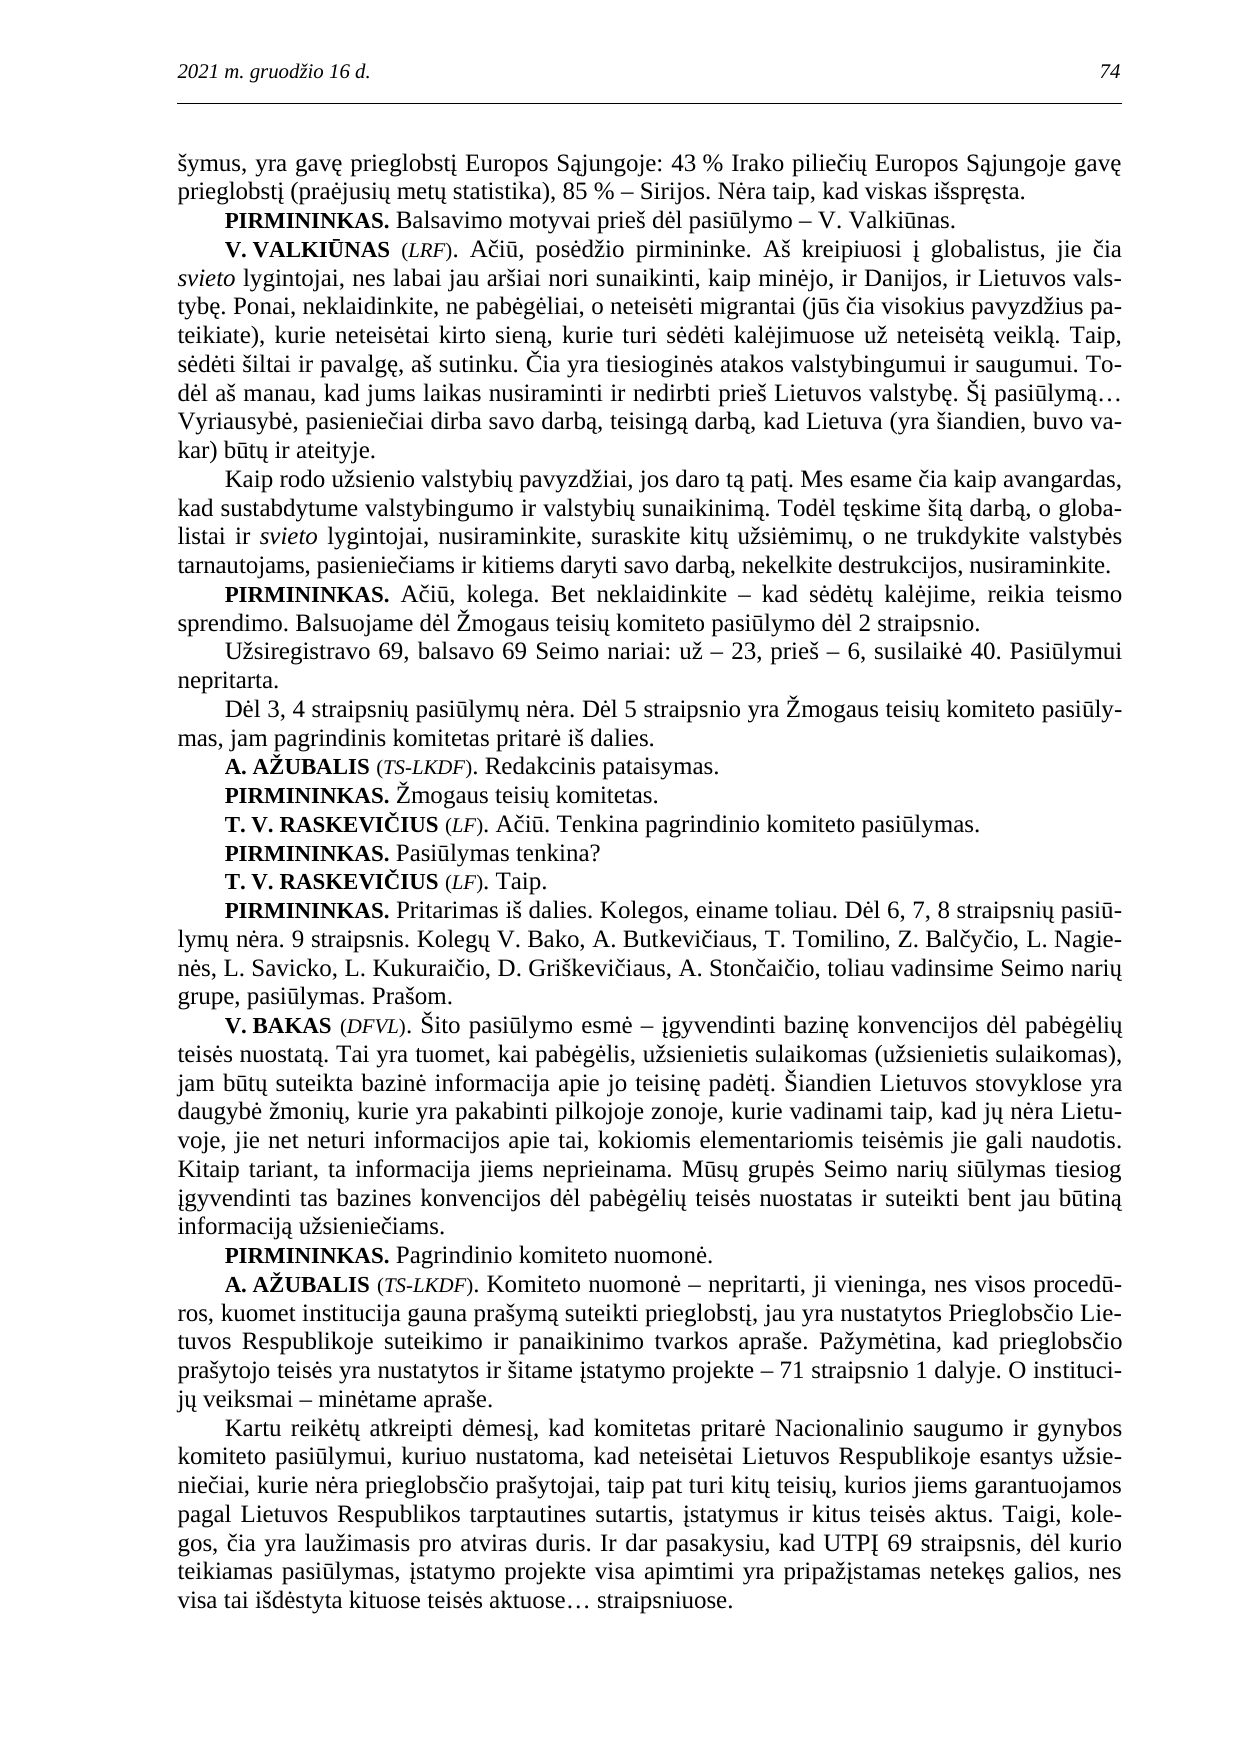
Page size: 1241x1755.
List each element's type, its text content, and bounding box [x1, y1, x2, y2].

text A. AŽUBALIS (TS-LKDF). Ko­mi­te­to nuo­mo­nė – ne­pri­tar­ti, ji vie­nin­ga, nes vi­sos pro­ce­dū­ros, kuo­met ins­ti­tu­ci­ja gau­na pra­šy­mą su­teik­ti prie­globs­tį, jau yra nu­sta­ty­tos Prie­globs­čio Lie­tu­vos Res­pub­li­ko­je su­tei­ki­mo ir pa­nai­ki­ni­mo tvar­kos ap­ra­še. Pa­žy­mė­ti­na, kad prie­globs­čio pra­šy­to­jo tei­sės yra nu­sta­ty­tos ir ši­ta­me įsta­ty­mo pro­jek­te – 71 straips­nio 1 da­ly­je. O ins­ti­tu­ci­jų veiks­mai – mi­nė­ta­me ap­ra­še. [177, 1269, 1122, 1413]
text PIRMININKAS. Pri­ta­ri­mas iš da­lies. Ko­le­gos, ei­na­me to­liau. Dėl 6, 7, 8 straips­nių pa­siū­ly­mų nė­ra. 9 straips­nis. Ko­le­gų V. Ba­ko, A. But­ke­vi­čiaus, T. To­mi­li­no, Z. Bal­čy­čio, L. Na­gie­nės, L. Sa­vic­ko, L. Ku­ku­rai­čio, D. Griš­ke­vi­čiaus, A. Ston­čai­čio, to­liau va­din­si­me Sei­mo na­rių gru­pe, pa­siū­ly­mas. Pra­šom. [177, 895, 1122, 1010]
text PIRMININKAS. Ačiū, ko­le­ga. Bet ne­klai­din­ki­te – kad sė­dė­tų ka­lė­ji­me, rei­kia teis­mo spren­di­mo. Bal­suo­ja­me dėl Žmo­gaus tei­sių ko­mi­te­to pa­siū­ly­mo dėl 2 straips­nio. [177, 579, 1122, 636]
text PIRMININKAS. Bal­sa­vi­mo mo­ty­vai prieš dėl pa­siū­ly­mo – V. Val­kiū­nas. [177, 205, 1122, 234]
text Už­si­re­gist­ra­vo 69, bal­sa­vo 69 Sei­mo na­riai: už – 23, prieš – 6, su­si­lai­kė 40. Pa­siū­ly­mui ne­pri­tar­ta. [177, 636, 1122, 694]
text V. VALKIŪNAS (LRF). Ačiū, po­sė­džio pir­mi­nin­ke. Aš krei­piuo­si į glo­ba­lis­tus, jie čia svie­to ly­gin­to­jai, nes la­bai jau ar­šiai no­ri su­nai­kin­ti, kaip mi­nė­jo, ir Da­ni­jos, ir Lie­tu­vos vals­ty­bę. Po­nai, ne­klai­din­ki­te, ne pa­bė­gė­liai, o ne­tei­sė­ti mig­ran­tai (jūs čia vi­so­kius pa­vyz­džius pa­tei­kia­te), ku­rie ne­tei­sė­tai kir­to sie­ną, ku­rie tu­ri sė­dė­ti ka­lė­ji­muo­se už ne­tei­sė­tą veik­lą. Taip, sė­dė­ti šil­tai ir pa­val­gę, aš su­tin­ku. Čia yra tie­sio­gi­nės ata­kos vals­ty­bin­gu­mui ir sau­gu­mui. To­dėl aš ma­nau, kad jums lai­kas nu­si­ra­min­ti ir ne­dirb­ti prieš Lie­tu­vos vals­ty­bę. Šį pa­siū­ly­mą… Vy­riau­sy­bė, pa­sie­nie­čiai dir­ba sa­vo dar­bą, tei­sin­gą dar­bą, kad Lie­tu­va (yra šian­dien, bu­vo va­kar) bū­tų ir at­ei­ty­je. [177, 234, 1122, 464]
text V. BAKAS (DFVL). Ši­to pa­siū­ly­mo es­mė – įgy­ven­din­ti ba­zi­nę kon­ven­ci­jos dėl pa­bė­gė­lių tei­sės nuo­sta­tą. Tai yra tuo­met, kai pa­bė­gė­lis, už­sie­nie­tis su­lai­ko­mas (už­sie­nie­tis su­lai­ko­mas), jam bū­tų su­teik­ta ba­zi­nė in­for­ma­ci­ja apie jo tei­si­nę pa­dė­tį. Šian­dien Lie­tu­vos sto­vyk­lo­se yra dau­gy­bė žmo­nių, ku­rie yra pa­ka­bin­ti pil­ko­jo­je zo­no­je, ku­rie va­di­na­mi taip, kad jų nė­ra Lie­tu­vo­je, jie net ne­tu­ri in­for­ma­ci­jos apie tai, ko­kio­mis ele­men­ta­rio­mis tei­sė­mis jie ga­li nau­do­tis. Ki­taip ta­riant, ta in­for­ma­ci­ja jiems ne­pri­ei­na­ma. Mū­sų gru­pės Sei­mo na­rių siū­ly­mas tie­siog įgy­ven­din­ti tas ba­zi­nes kon­ven­ci­jos dėl pa­bė­gė­lių tei­sės nuo­sta­tas ir su­teik­ti bent jau bū­ti­ną in­for­ma­ci­ją už­sie­nie­čiams. [177, 1010, 1122, 1240]
text A. AŽUBALIS (TS-LKDF). Re­dak­ci­nis pa­tai­sy­mas. [177, 751, 1122, 780]
text Kar­tu rei­kė­tų at­kreip­ti dė­me­sį, kad ko­mi­te­tas pri­ta­rė Na­cio­na­li­nio sau­gu­mo ir gy­ny­bos ko­mi­te­to pa­siū­ly­mui, ku­riuo nu­sta­to­ma, kad ne­tei­sė­tai Lie­tu­vos Res­pub­li­ko­je esan­tys už­sie­nie­čiai, ku­rie nė­ra prie­globs­čio pra­šy­to­jai, taip pat tu­ri ki­tų tei­sių, ku­rios jiems ga­ran­tuo­ja­mos pa­gal Lie­tu­vos Res­pub­li­kos tarp­tau­ti­nes su­tar­tis, įsta­ty­mus ir ki­tus tei­sės ak­tus. Tai­gi, ko­le­gos, čia yra lau­ži­ma­sis pro at­vi­ras du­ris. Ir dar pa­sa­ky­siu, kad UTPĮ 69 straips­nis, dėl ku­rio tei­kia­mas pa­siū­ly­mas, įsta­ty­mo pro­jek­te vi­sa ap­im­ti­mi yra pri­pa­žįs­ta­mas ne­te­kęs ga­lios, nes vi­sa tai iš­dės­ty­ta ki­tuo­se tei­sės ak­tuo­se… straips­niuo­se. [177, 1413, 1122, 1614]
text T. V. RASKEVIČIUS (LF). Ačiū. Ten­ki­na pa­grin­di­nio ko­mi­te­to pa­siū­ly­mas. [177, 809, 1122, 838]
text PIRMININKAS. Žmo­gaus tei­sių ko­mi­te­tas. [177, 780, 1122, 809]
text šy­mus, yra ga­vę prie­globs­tį Eu­ro­pos Są­jun­go­je: 43 % Ira­ko pi­lie­čių Eu­ro­pos Są­jun­go­je ga­vę prie­globs­tį (pra­ėju­sių me­tų sta­tis­ti­ka), 85 % – Si­ri­jos. Nė­ra taip, kad vis­kas iš­spręs­ta. [177, 148, 1122, 205]
text Kaip ro­do už­sie­nio vals­ty­bių pa­vyz­džiai, jos da­ro tą pa­tį. Mes esa­me čia kaip avan­gar­das, kad su­stab­dy­tu­me vals­ty­bin­gu­mo ir vals­ty­bių su­nai­ki­ni­mą. To­dėl tęs­ki­me ši­tą dar­bą, o glo­ba­lis­tai ir svie­to ly­gin­to­jai, nu­si­ra­min­ki­te, su­ras­ki­te ki­tų už­si­ė­mi­mų, o ne truk­dy­ki­te vals­ty­bės tar­nau­to­jams, pa­sie­nie­čiams ir ki­tiems da­ry­ti sa­vo dar­bą, ne­kel­ki­te de­struk­ci­jos, nu­si­ra­min­ki­te. [177, 464, 1122, 579]
text T. V. RASKEVIČIUS (LF). Taip. [177, 866, 1122, 895]
text PIRMININKAS. Pa­siū­ly­mas ten­ki­na? [177, 838, 1122, 866]
text PIRMININKAS. Pa­grin­di­nio ko­mi­te­to nuo­mo­nė. [177, 1240, 1122, 1269]
text Dėl 3, 4 straips­nių pa­siū­ly­mų nė­ra. Dėl 5 straips­nio yra Žmo­gaus tei­sių ko­mi­te­to pa­siū­ly­mas, jam pa­grin­di­nis ko­mi­te­tas pri­ta­rė iš da­lies. [177, 694, 1122, 751]
